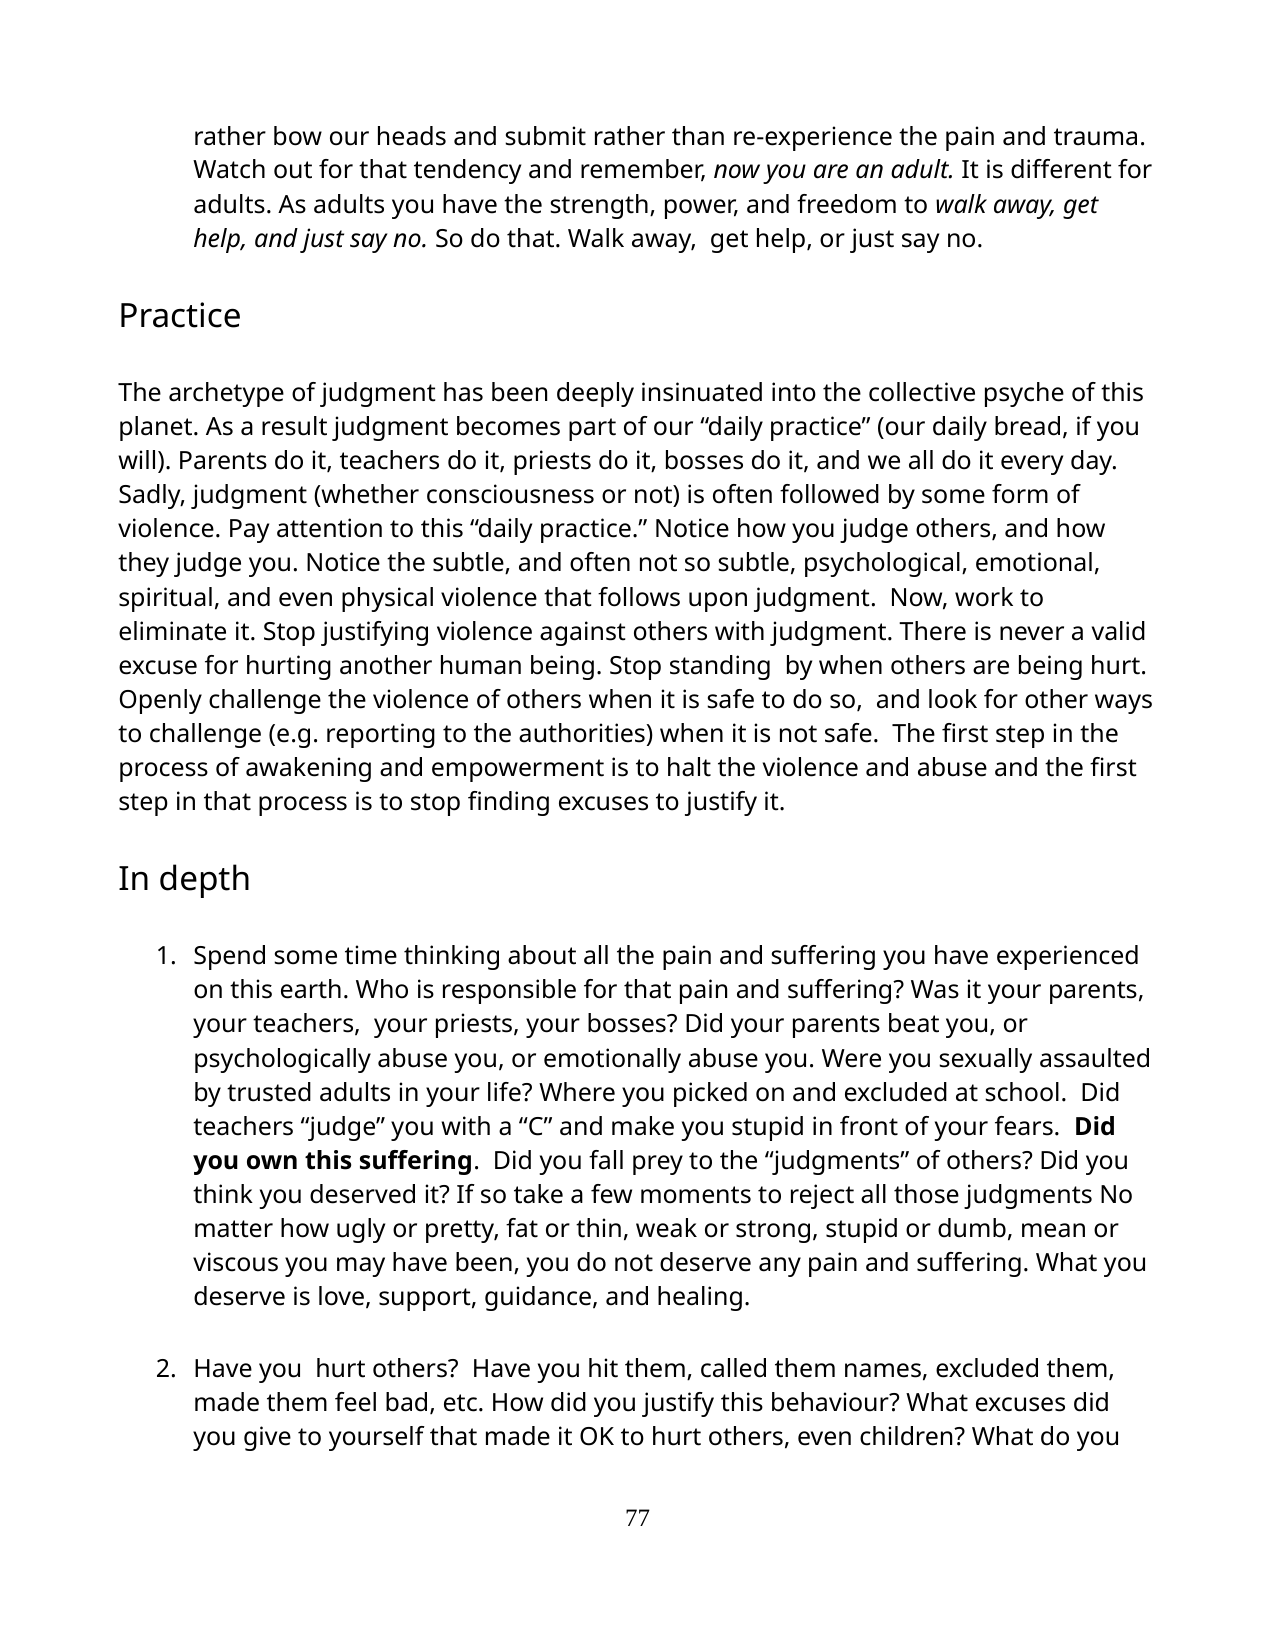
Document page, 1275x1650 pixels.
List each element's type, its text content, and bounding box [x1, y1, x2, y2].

subtitle In depth [118, 855, 1157, 901]
subtitle Practice [118, 292, 1157, 337]
text The archetype of judgment has been deeply insinuated into the collective psyche of this planet. As a result judgment becomes part of our “daily practice” (our daily bread, if you will). Parents do it, teachers do it, priests do it, bosses do it, and we all do it every day. Sadly, judgment (whether consciousness or not) is often followed by some form of violence. Pay attention to this “daily practice.” Notice how you judge others, and how they judge you. Notice the subtle, and often not so subtle, psychological, emotional, spiritual, and even physical violence that follows upon judgment. Now, work to eliminate it. Stop justifying violence against others with judgment. There is never a valid excuse for hurting another human being. Stop standing by when others are being hurt. Openly challenge the violence of others when it is safe to do so, and look for other ways to challenge (e.g. reporting to the authorities) when it is not safe. The first step in the process of awakening and empowerment is to halt the violence and abuse and the first step in that process is to stop finding excuses to justify it. [118, 375, 1157, 818]
list rather bow our heads and submit rather than re-experience the pain and trauma. Watch out for that tendency and remember, now you are an adult. It is different for adults. As adults you have the strength, power, and freedom to walk away, get help, and just say no. So do that. Walk away, get help, or just say no. [156, 118, 1157, 254]
list Have you hurt others? Have you hit them, called them names, excluded them, made them feel bad, etc. How did you justify this behaviour? What excuses did you give to yourself that made it OK to hurt others, even children? What do you [156, 1350, 1157, 1452]
list Spend some time thinking about all the pain and suffering you have experienced on this earth. Who is responsible for that pain and suffering? Was it your parents, your teachers, your priests, your bosses? Did your parents beat you, or psychologically abuse you, or emotionally abuse you. Were you sexually assaulted by trusted adults in your life? Where you picked on and excluded at school. Did teachers “judge” you with a “C” and make you stupid in front of your fears. Did you own this suffering. Did you fall prey to the “judgments” of others? Did you think you deserved it? If so take a few moments to reject all those judgments No matter how ugly or pretty, fat or thin, weak or strong, stupid or dumb, mean or viscous you may have been, you do not deserve any pain and suffering. What you deserve is love, support, guidance, and healing. [156, 938, 1157, 1313]
